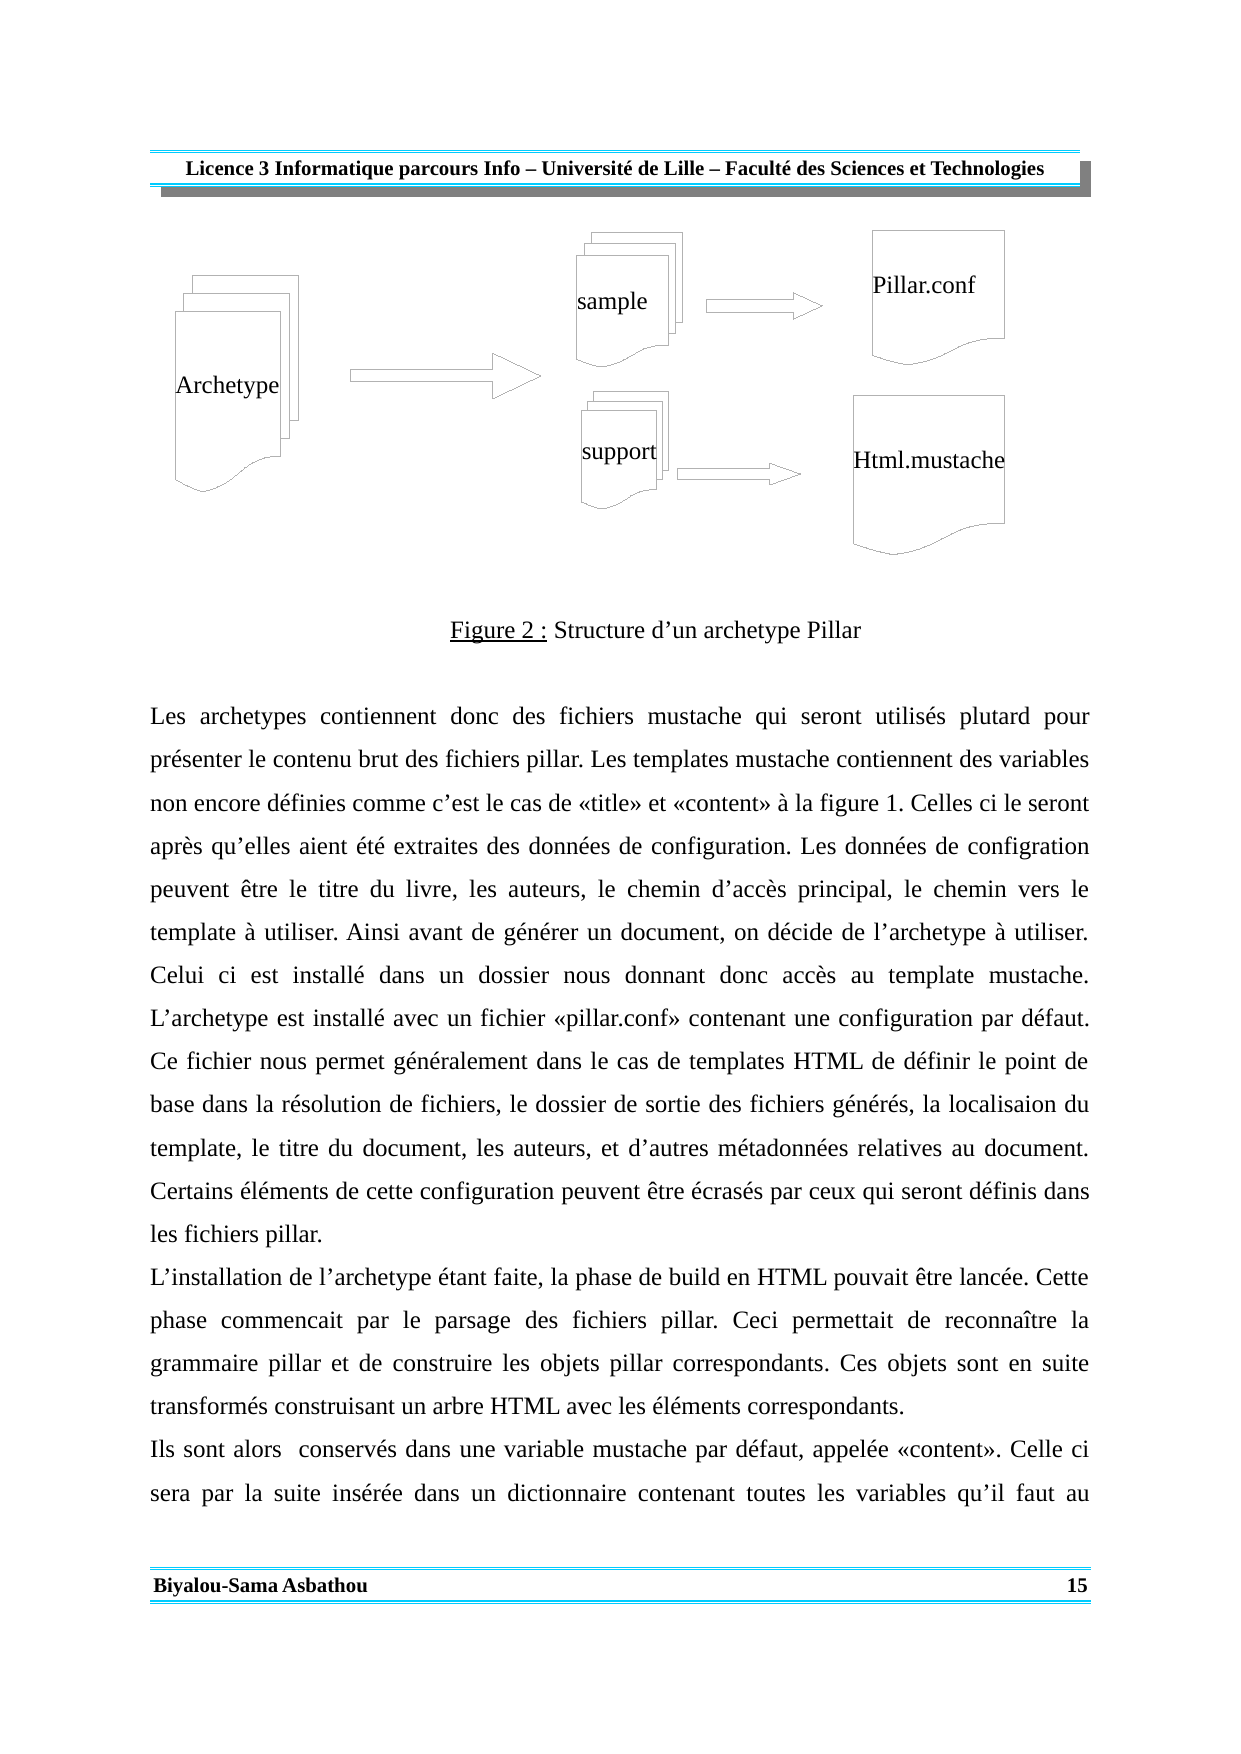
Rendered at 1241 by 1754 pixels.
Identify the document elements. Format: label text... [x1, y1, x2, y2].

text Figure 2 : Structure d’un archetype Pillar [150, 615, 1091, 644]
text Ils sont alors conservés dans une variable mustache par défaut, appelée «content». Celle ci sera par la suite insérée dans un dictionnaire contenant toutes les variables qu’il faut au [150, 1434, 1091, 1506]
text Les archetypes contiennent donc des fichiers mustache qui seront utilisés plutard pour présenter le contenu brut des fichiers pillar. Les templates mustache contiennent des variables non encore définies comme c’est le cas de «title» et «content» à la figure 1. Celles ci le seront après qu’elles aient été extraites des données de configuration. Les données de configration peuvent être le titre du livre, les auteurs, le chemin d’accès principal, le chemin vers le template à utiliser. Ainsi avant de générer un document, on décide de l’archetype à utiliser. Celui ci est installé dans un dossier nous donnant donc accès au template mustache. L’archetype est installé avec un fichier «pillar.conf» contenant une configuration par défaut. Ce fichier nous permet généralement dans le cas de templates HTML de définir le point de base dans la résolution de fichiers, le dossier de sortie des fichiers générés, la localisaion du template, le titre du document, les auteurs, et d’autres métadonnées relatives au document. Certains éléments de cette configuration peuvent être écrasés par ceux qui seront définis dans les fichiers pillar. [150, 701, 1091, 1248]
text L’installation de l’archetype étant faite, la phase de build en HTML pouvait être lancée. Cette phase commencait par le parsage des fichiers pillar. Ceci permettait de reconnaître la grammaire pillar et de construire les objets pillar correspondants. Ces objets sont en suite transformés construisant un arbre HTML avec les éléments correspondants. [150, 1262, 1091, 1420]
